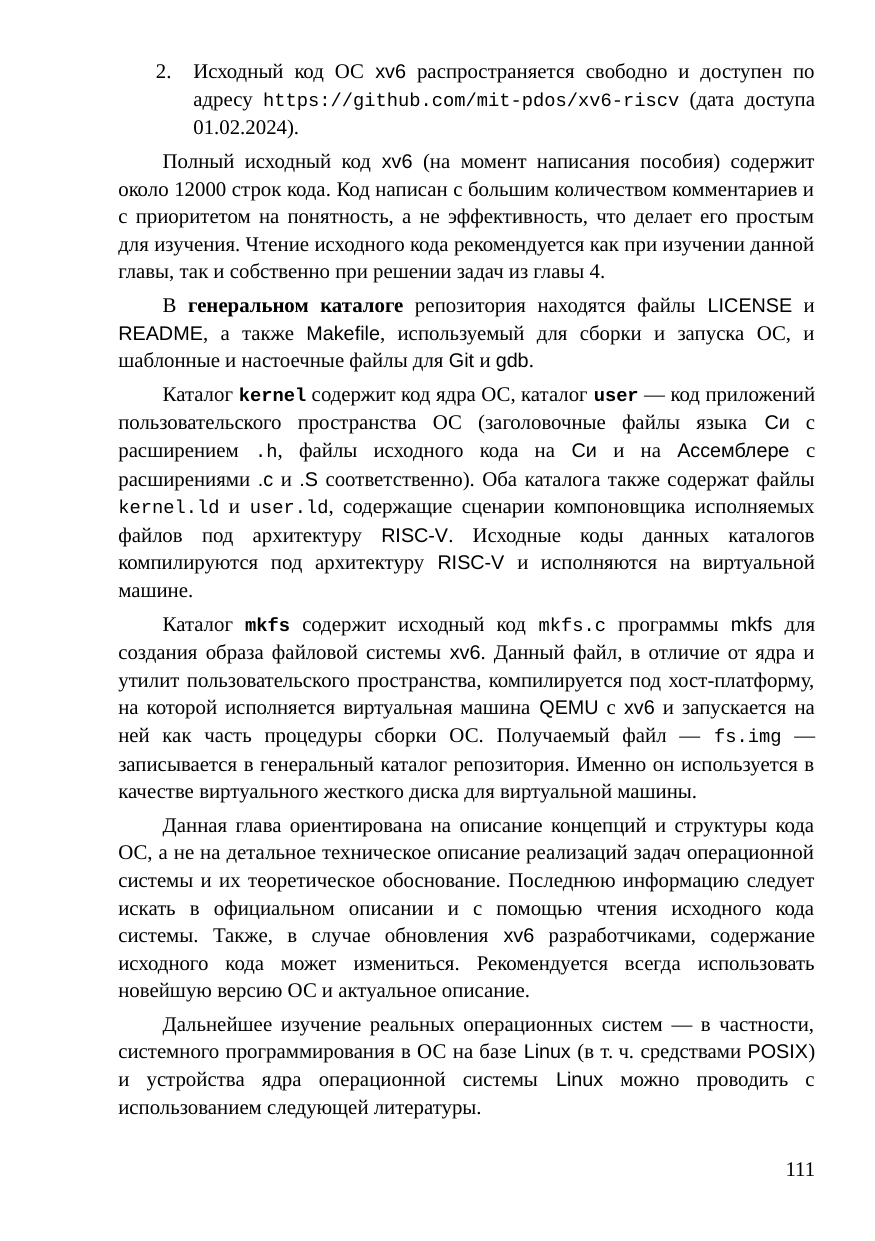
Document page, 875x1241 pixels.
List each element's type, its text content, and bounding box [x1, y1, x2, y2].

text В генеральном каталоге репозитория находятся файлы LICENSE и README, а также Makefile, используемый для сборки и запуска ОС, и шаблонные и настоечные файлы для Git и gdb. [118, 293, 815, 372]
text Дальнейшее изучение реальных операционных систем — в частности, системного программирования в ОС на базе Linux (в т. ч. средствами POSIX) и устройства ядра операционной системы Linux можно проводить с использованием следующей литературы. [118, 1012, 815, 1119]
text Полный исходный код xv6 (на момент написания пособия) содержит около 12000 строк кода. Код написан с большим количеством комментариев и с приоритетом на понятность, а не эффективность, что делает его простым для изучения. Чтение исходного кода рекомендуется как при изучении данной главы, так и собственно при решении задач из главы 4. [118, 149, 815, 283]
text Каталог kernel содержит код ядра ОС, каталог user — код приложений пользовательского пространства ОС (заголовочные файлы языка Си с расширением .h, файлы исходного кода на Си и на Ассемблере с расширениями .c и .S соответственно). Оба каталога также содержат файлы kernel.ld и user.ld, содержащие сценарии компоновщика исполняемых файлов под архитектуру RISC-V. Исходные коды данных каталогов компилируются под архитектуру RISC-V и исполняются на виртуальной машине. [118, 382, 815, 602]
list Исходный код ОС xv6 распространяется свободно и доступен по адресу https://github.com/mit-pdos/xv6-riscv (дата доступа 01.02.2024). [156, 59, 815, 139]
text Данная глава ориентирована на описание концепций и структуры кода ОС, а не на детальное техническое описание реализаций задач операционной системы и их теоретическое обоснование. Последнюю информацию следует искать в официальном описании и с помощью чтения исходного кода системы. Также, в случае обновления xv6 разработчиками, содержание исходного кода может измениться. Рекомендуется всегда использовать новейшую версию ОС и актуальное описание. [118, 813, 815, 1002]
text Каталог mkfs содержит исходный код mkfs.c программы mkfs для создания образа файловой системы xv6. Данный файл, в отличие от ядра и утилит пользовательского пространства, компилируется под хост-платформу, на которой исполняется виртуальная машина QEMU c xv6 и запускается на ней как часть процедуры сборки ОС. Получаемый файл — fs.img — записывается в генеральный каталог репозитория. Именно он используется в качестве виртуального жесткого диска для виртуальной машины. [118, 611, 815, 803]
